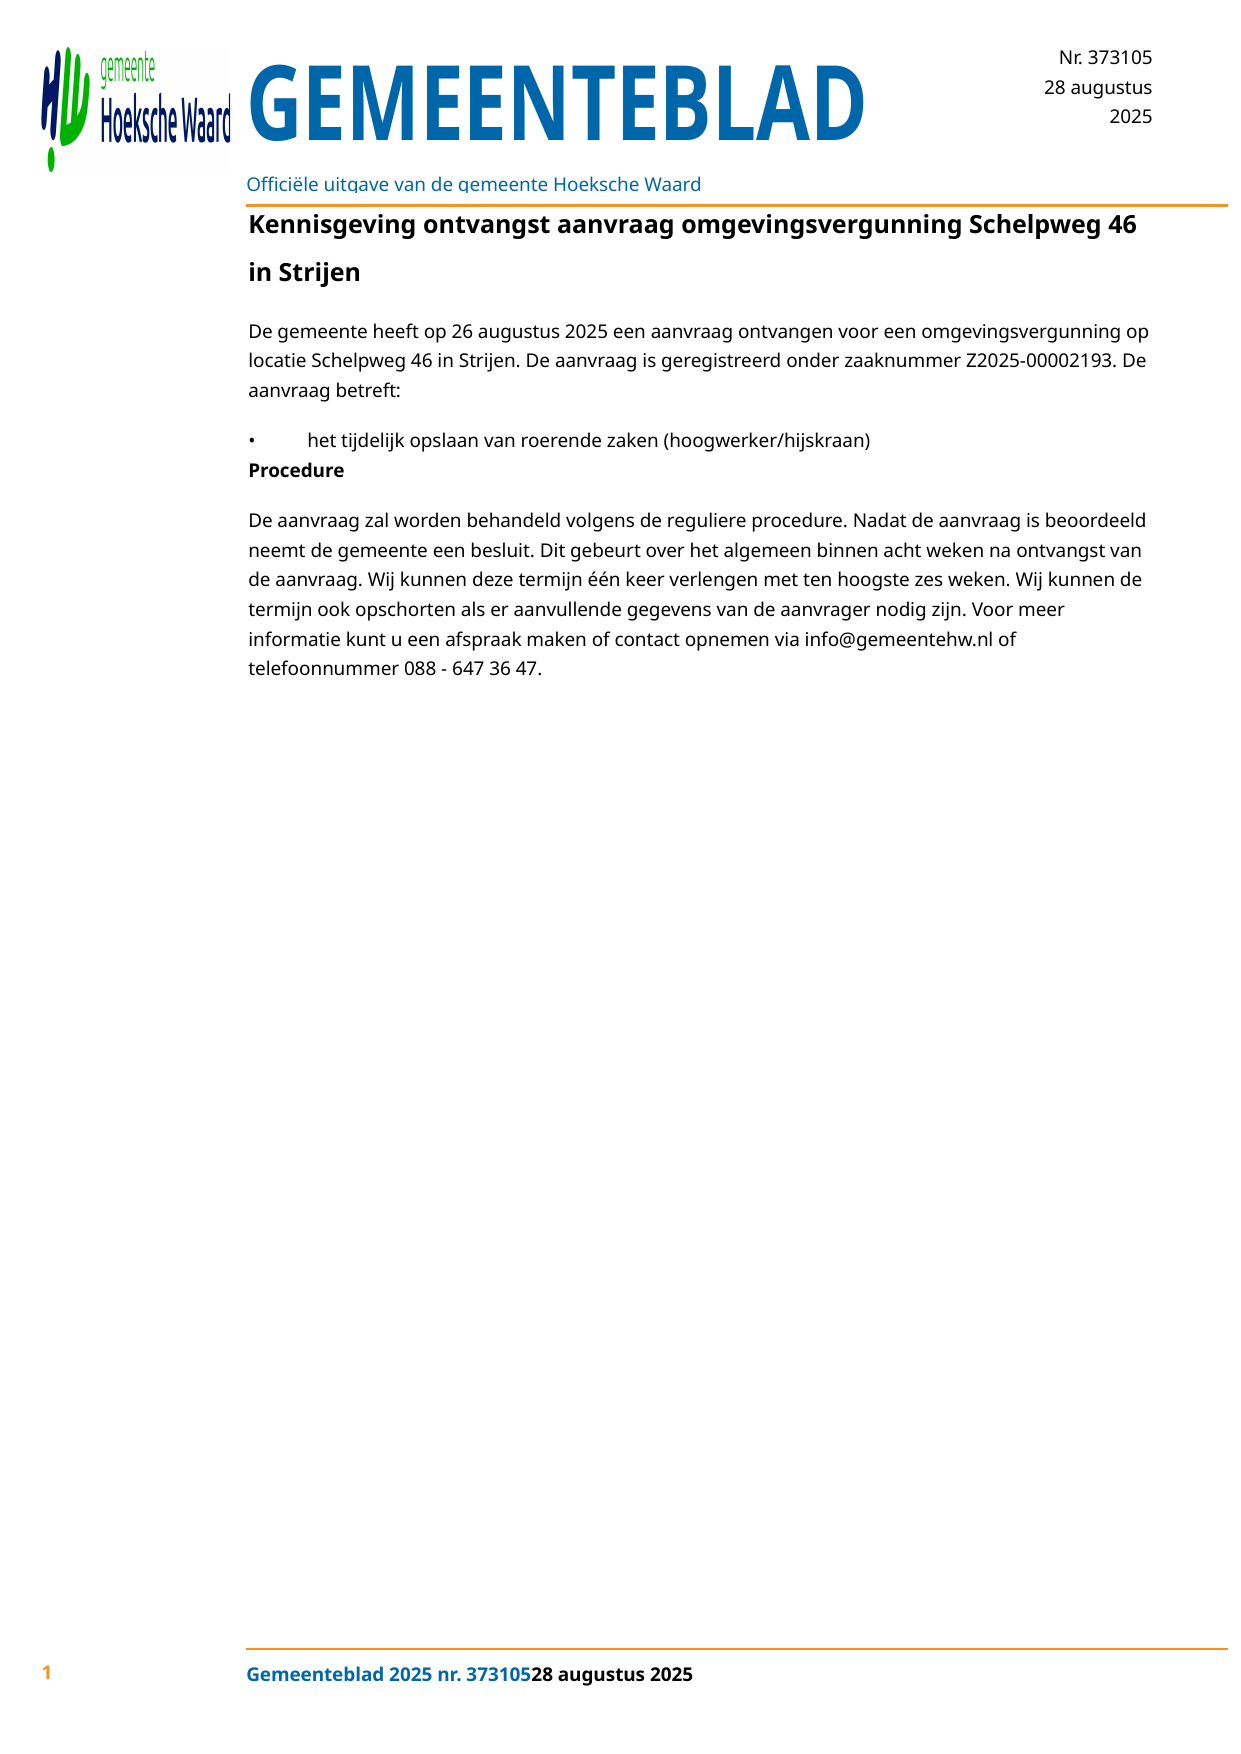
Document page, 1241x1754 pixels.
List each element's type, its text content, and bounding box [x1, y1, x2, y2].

picture [41, 47, 231, 172]
text Procedure [248, 457, 1152, 483]
list het tijdelijk opslaan van roerende zaken (hoogwerker/hijskraan) [248, 427, 1152, 453]
text Kennisgeving ontvangst aanvraag omgevingsvergunning Schelpweg 46 in Strijen [248, 207, 1152, 288]
text De aanvraag zal worden behandeld volgens de reguliere procedure. Nadat de aanvraag is beoordeeld neemt de gemeente een besluit. Dit gebeurt over het algemeen binnen acht weken na ontvangst van de aanvraag. Wij kunnen deze termijn één keer verlengen met ten hoogste zes weken. Wij kunnen de termijn ook opschorten als er aanvullende gegevens van de aanvrager nodig zijn. Voor meer informatie kunt u een afspraak maken of contact opnemen via info@gemeentehw.nl of telefoonnummer 088 - 647 36 47. [248, 507, 1152, 681]
text De gemeente heeft op 26 augustus 2025 een aanvraag ontvangen voor een omgevingsvergunning op locatie Schelpweg 46 in Strijen. De aanvraag is geregistreerd onder zaaknummer Z2025-00002193. De aanvraag betreft: [248, 318, 1152, 403]
